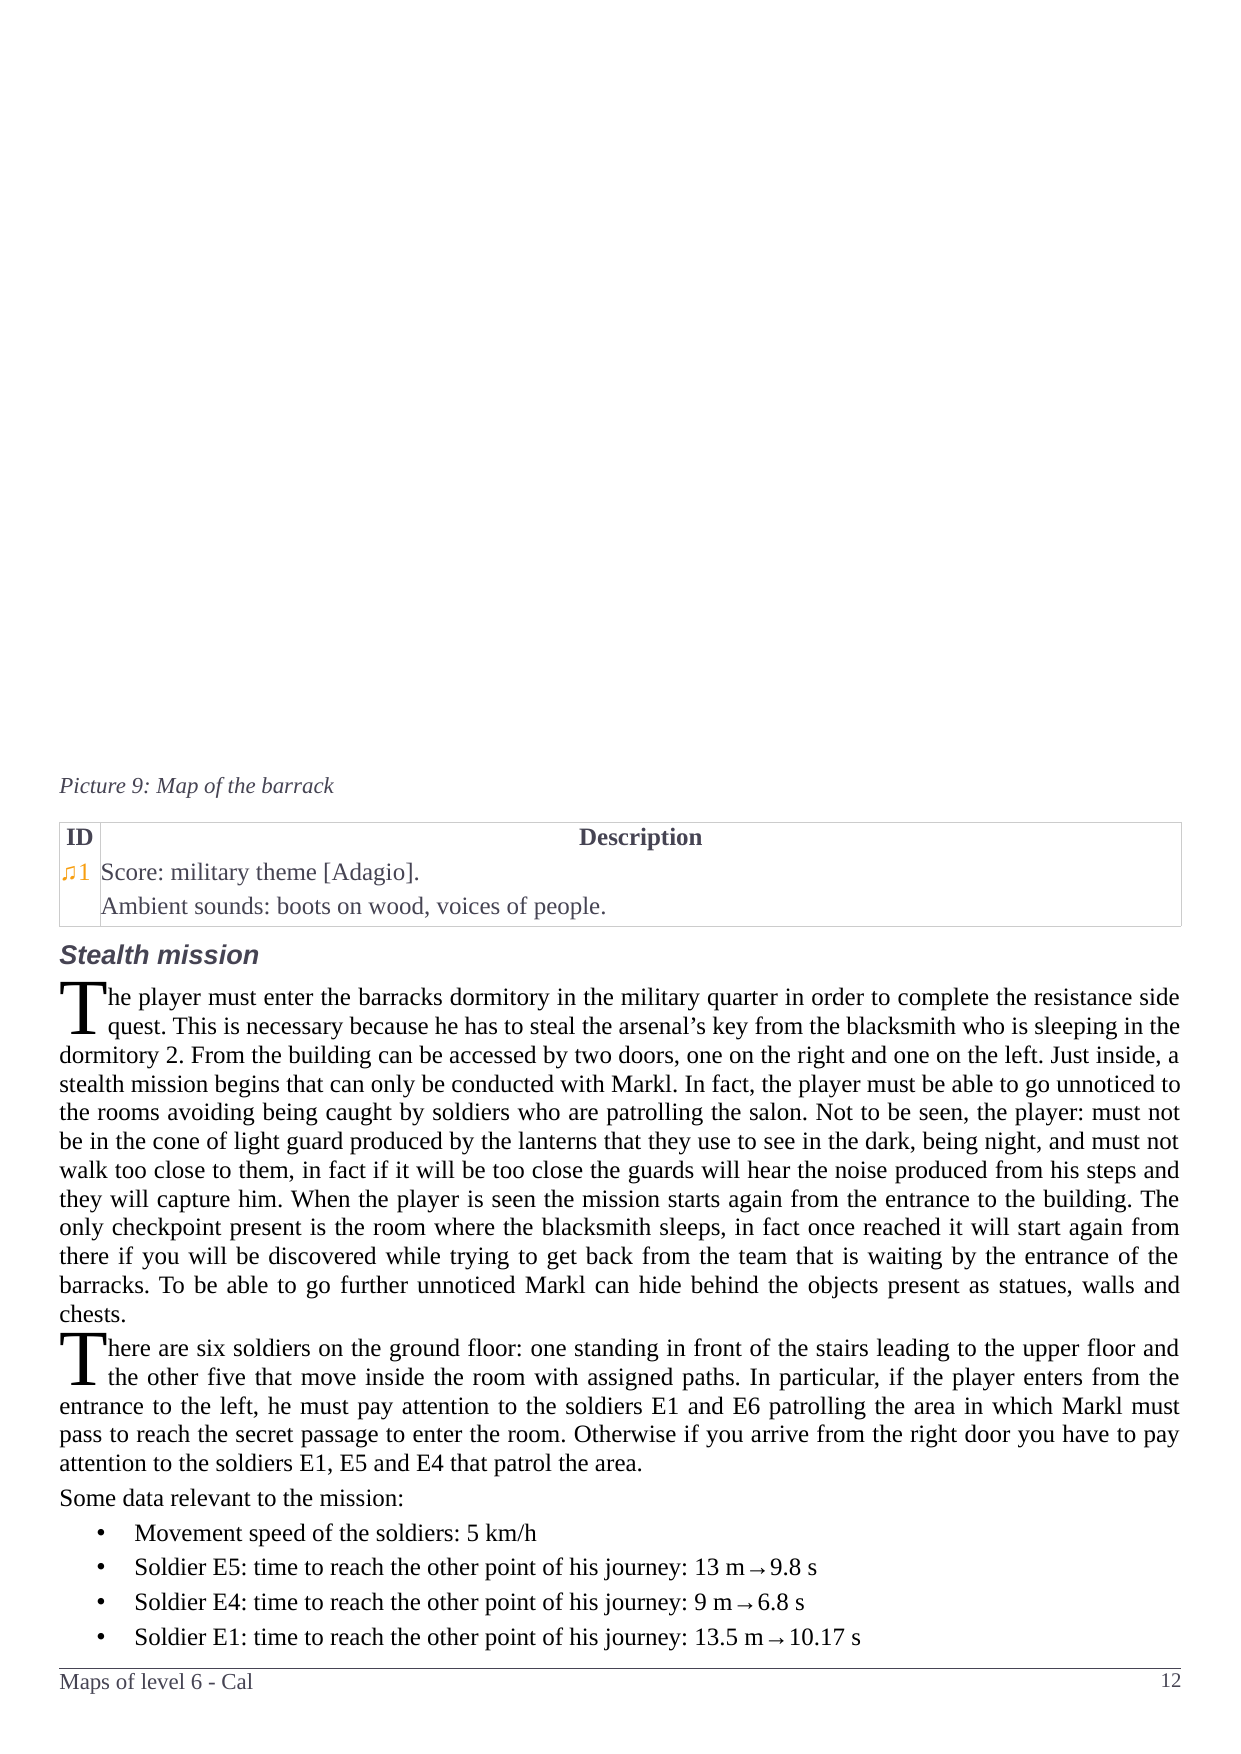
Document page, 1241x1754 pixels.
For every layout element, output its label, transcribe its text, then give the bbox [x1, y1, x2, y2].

table_header [64, 779, 70, 786]
table_header Description [101, 823, 1181, 857]
text The player must enter the barracks dormitory in the military quarter in order to complete the resistance side quest. This is necessary because he has to steal the arsenal’s key from the blacksmith who is sleeping in the dormitory 2. From the building can be accessed by two doors, one on the right and one on the left. Just inside, a stealth mission begins that can only be conducted with Markl. In fact, the player must be able to go unnoticed to the rooms avoiding being caught by soldiers who are patrolling the salon. Not to be seen, the player: must not be in the cone of light guard produced by the lanterns that they use to see in the dark, being night, and must not walk too close to them, in fact if it will be too close the guards will hear the noise produced from his steps and they will capture him. When the player is seen the mission starts again from the entrance to the building. The only checkpoint present is the room where the blacksmith sleeps, in fact once reached it will start again from there if you will be discovered while trying to get back from the team that is waiting by the entrance of the barracks. To be able to go further unnoticed Markl can hide behind the objects present as statues, walls and chests. [59, 982, 1181, 1327]
table_header ID [60, 823, 100, 857]
table_cell Score: military theme [Adagio]. Ambient sounds: boots on wood, voices of people. [101, 857, 1181, 926]
list Soldier E1: time to reach the other point of his journey: 13.5 m→10.17 s [97, 1622, 1181, 1651]
list Movement speed of the soldiers: 5 km/h [97, 1518, 1181, 1546]
table_cell ♫1 [60, 857, 100, 926]
text Some data relevant to the mission: [59, 1483, 1181, 1512]
subtitle Stealth mission [59, 939, 1181, 970]
list Soldier E4: time to reach the other point of his journey: 9 m→6.8 s [97, 1587, 1181, 1616]
table_header [59, 59, 1181, 822]
list Soldier E5: time to reach the other point of his journey: 13 m→9.8 s [97, 1552, 1181, 1581]
text There are six soldiers on the ground floor: one standing in front of the stairs leading to the upper floor and the other five that move inside the room with assigned paths. In particular, if the player enters from the entrance to the left, he must pay attention to the soldiers E1 and E6 patrolling the area in which Markl must pass to reach the secret passage to enter the room. Otherwise if you arrive from the right door you have to pay attention to the soldiers E1, E5 and E4 that patrol the area. [59, 1333, 1181, 1477]
